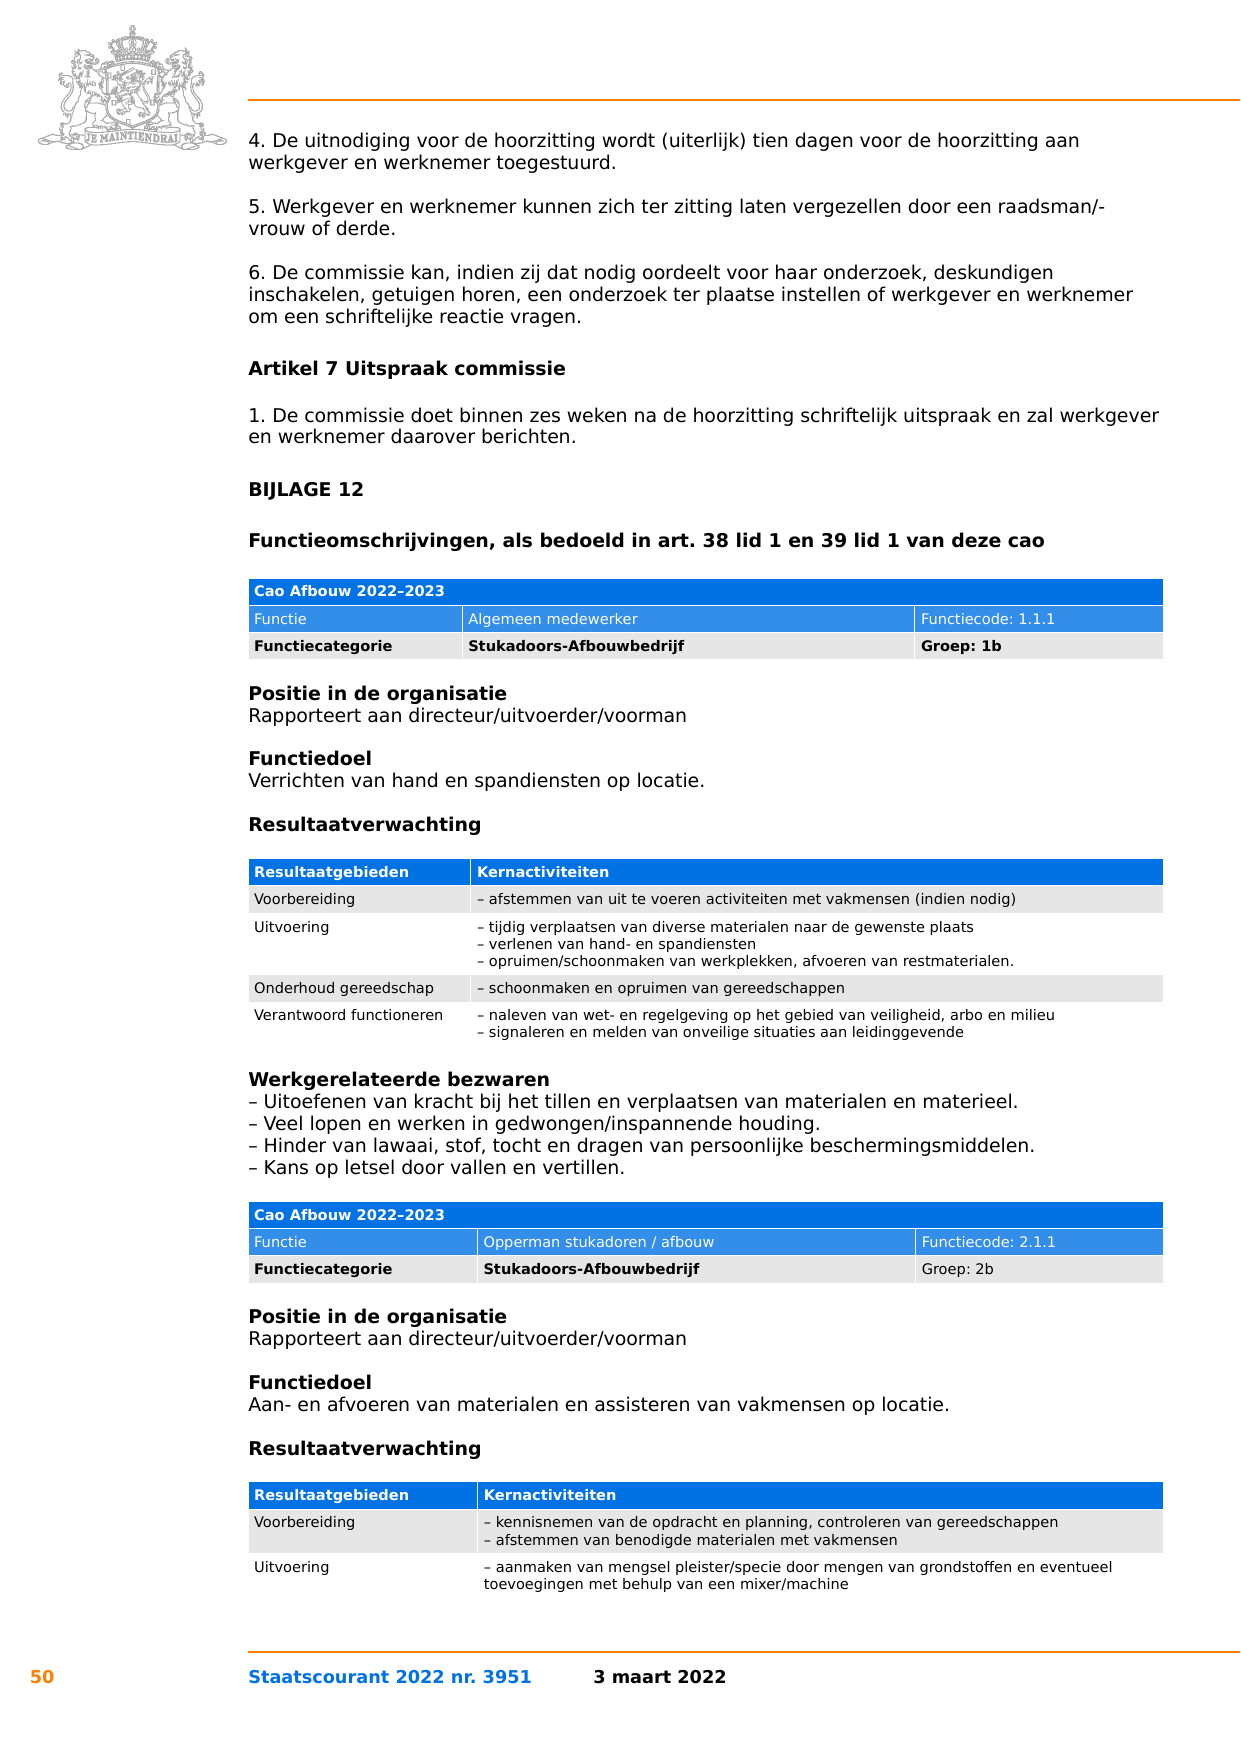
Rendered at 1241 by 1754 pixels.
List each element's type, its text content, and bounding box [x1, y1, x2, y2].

text 6. De commissie kan, indien zij dat nodig oordeelt voor haar onderzoek, deskundigen inschakelen, getuigen horen, een onderzoek ter plaatse instellen of werkgever en werknemer om een schriftelijke reactie vragen. [248, 262, 1163, 327]
table_cell Algemeen medewerker [463, 606, 914, 632]
picture [38, 25, 227, 150]
table_cell Stukadoors-Afbouwbedrijf [463, 633, 914, 659]
table_cell Onderhoud gereedschap [249, 975, 470, 1002]
text 4. De uitnodiging voor de hoorzitting wordt (uiterlijk) tien dagen voor de hoorzitting aan werkgever en werknemer toegestuurd. [248, 130, 1163, 174]
text 1. De commissie doet binnen zes weken na de hoorzitting schriftelijk uitspraak en zal werkgever en werknemer daarover berichten. [248, 404, 1163, 448]
text Rapporteert aan directeur/uitvoerder/voorman [248, 1328, 1163, 1350]
text Resultaatverwachting [248, 1437, 1163, 1459]
text Functiedoel [248, 1372, 1163, 1393]
text Aan- en afvoeren van materialen en assisteren van vakmensen op locatie. [248, 1393, 1163, 1416]
table_cell – aanmaken van mengsel pleister/specie door mengen van grondstoffen en eventueel toevoegingen met behulp van een mixer/machine [478, 1554, 1163, 1597]
subtitle BIJLAGE 12 [248, 478, 1163, 500]
table_cell Voorbereiding [249, 1510, 477, 1553]
text Resultaatverwachting [248, 814, 1163, 836]
subtitle Functieomschrijvingen, als bedoeld in art. 38 lid 1 en 39 lid 1 van deze cao [248, 530, 1163, 552]
table_cell Opperman stukadoren / afbouw [478, 1229, 915, 1255]
table_cell – schoonmaken en opruimen van gereedschappen [471, 975, 1163, 1002]
table_cell Groep: 2b [916, 1256, 1163, 1283]
table_cell – naleven van wet- en regelgeving op het gebied van veiligheid, arbo en milieu – signaleren en melden van onveilige situaties aan leidinggevende [471, 1003, 1163, 1046]
table_cell – kennisnemen van de opdracht en planning, controleren van gereedschappen – afstemmen van benodigde materialen met vakmensen [478, 1510, 1163, 1553]
table_cell Stukadoors-Afbouwbedrijf [478, 1256, 915, 1283]
text 5. Werkgever en werknemer kunnen zich ter zitting laten vergezellen door een raadsman/- vrouw of derde. [248, 196, 1163, 240]
table_header Kernactiviteiten [478, 1482, 1163, 1509]
text Werkgerelateerde bezwaren [248, 1069, 1163, 1091]
table_cell Uitvoering [249, 914, 470, 974]
subtitle Artikel 7 Uitspraak commissie [248, 357, 1163, 379]
table_cell Voorbereiding [249, 886, 470, 913]
text – Veel lopen en werken in gedwongen/inspannende houding. [248, 1113, 1163, 1135]
table_cell Functie [249, 1229, 477, 1255]
table_cell Functiecode: 1.1.1 [915, 606, 1163, 632]
table_header Cao Afbouw 2022–2023 [249, 1202, 1163, 1228]
table_header Kernactiviteiten [471, 859, 1163, 885]
table_cell Functiecategorie [249, 1256, 477, 1283]
table_cell Functiecategorie [249, 633, 462, 659]
text Verrichten van hand en spandiensten op locatie. [248, 770, 1163, 792]
table_cell – afstemmen van uit te voeren activiteiten met vakmensen (indien nodig) [471, 886, 1163, 913]
text – Kans op letsel door vallen en vertillen. [248, 1157, 1163, 1179]
table_cell – tijdig verplaatsen van diverse materialen naar de gewenste plaats – verlenen van hand- en spandiensten – opruimen/schoonmaken van werkplekken, afvoeren van restmaterialen. [471, 914, 1163, 974]
text Positie in de organisatie [248, 682, 1163, 704]
table_cell Functiecode: 2.1.1 [916, 1229, 1163, 1255]
table_cell Verantwoord functioneren [249, 1003, 470, 1046]
table_header Cao Afbouw 2022–2023 [249, 579, 1163, 605]
table_cell Groep: 1b [915, 633, 1163, 659]
table_cell Uitvoering [249, 1554, 477, 1597]
text Rapporteert aan directeur/uitvoerder/voorman [248, 704, 1163, 726]
text Functiedoel [248, 748, 1163, 770]
table_header Resultaatgebieden [249, 1482, 477, 1509]
table_header Resultaatgebieden [249, 859, 470, 885]
text – Hinder van lawaai, stof, tocht en dragen van persoonlijke beschermingsmiddelen. [248, 1135, 1163, 1157]
text Positie in de organisatie [248, 1306, 1163, 1328]
text – Uitoefenen van kracht bij het tillen en verplaatsen van materialen en materieel. [248, 1091, 1163, 1113]
table_cell Functie [249, 606, 462, 632]
